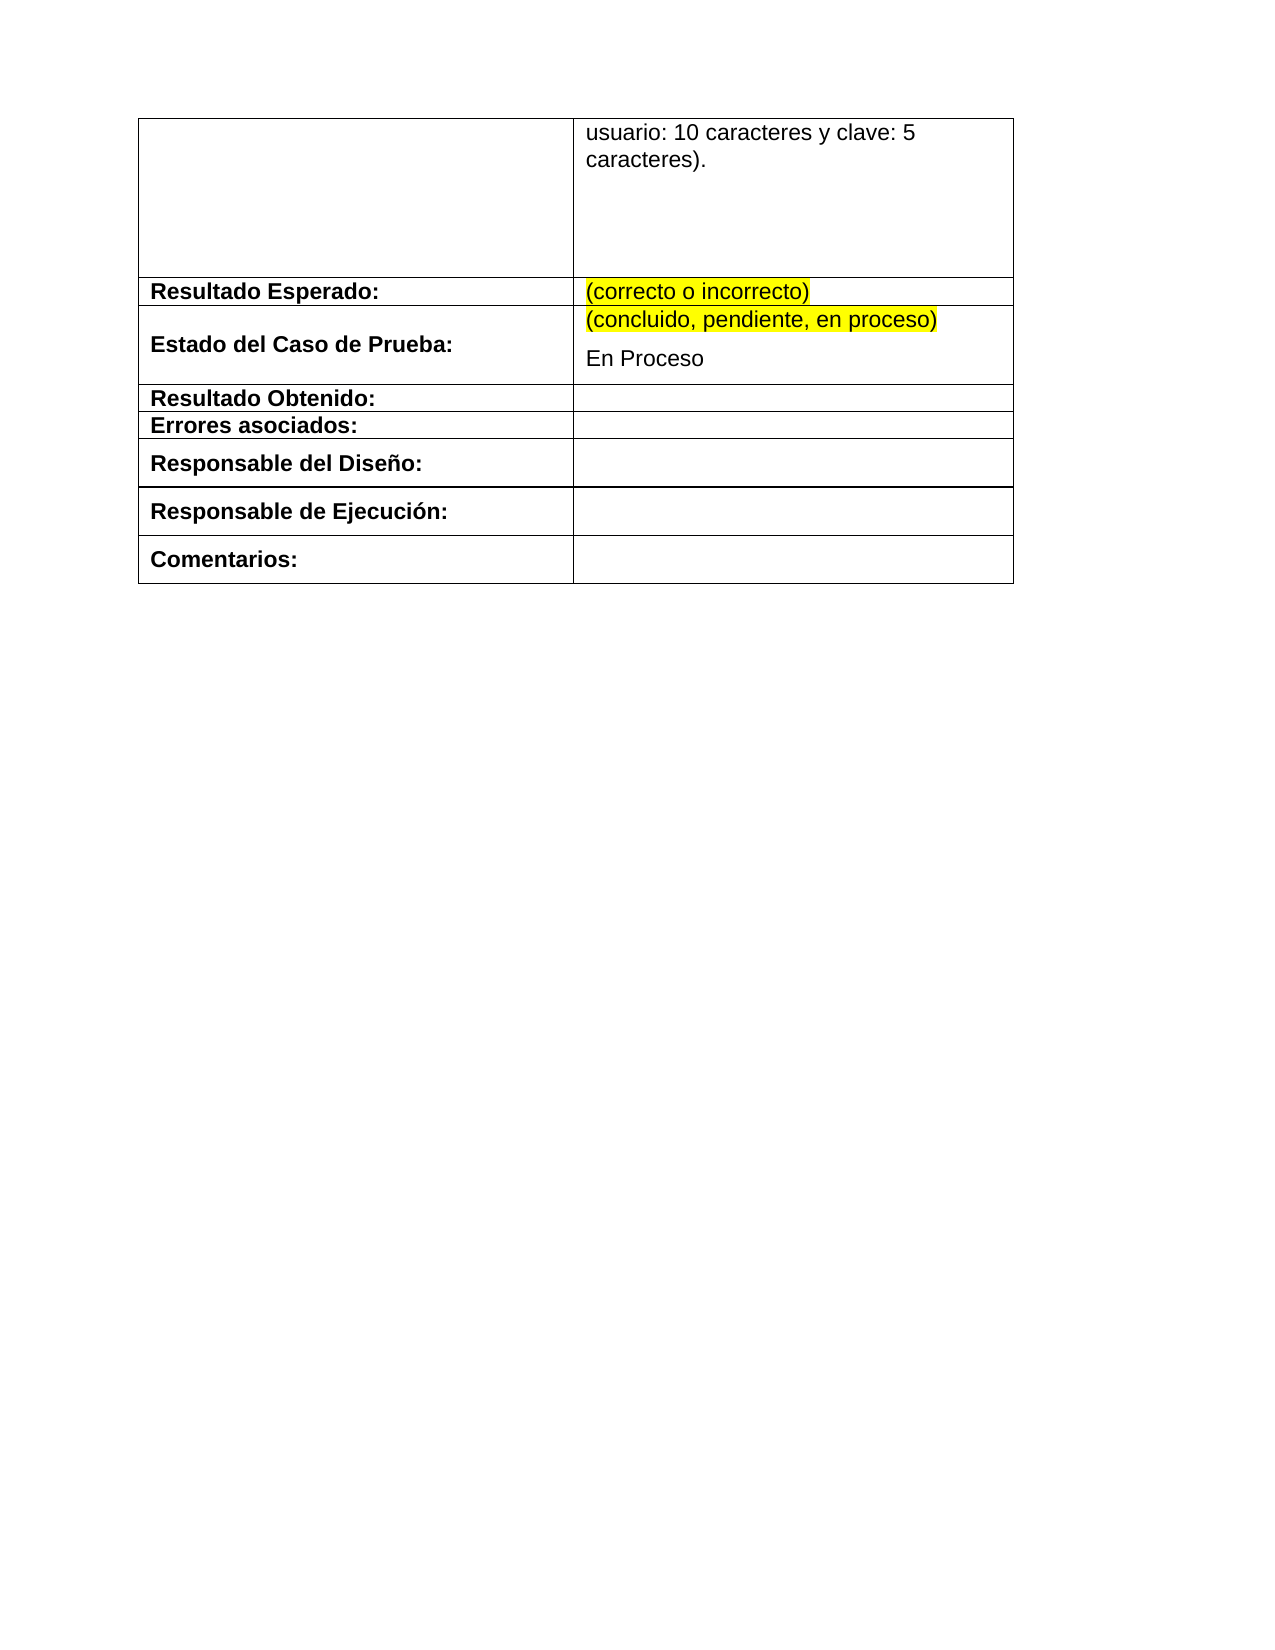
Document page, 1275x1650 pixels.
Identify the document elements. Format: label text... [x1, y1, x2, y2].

table_cell (correcto o incorrecto) [574, 278, 1013, 305]
table_cell Errores asociados: [139, 412, 573, 438]
table_cell [574, 536, 1013, 583]
table_cell (concluido, pendiente, en proceso) En Proceso [574, 306, 1013, 383]
table_cell Responsable del Diseño: [139, 439, 573, 486]
table_cell usuario: 10 caracteres y clave: 5 caracteres). [574, 119, 1013, 277]
table_cell [574, 412, 1013, 438]
table_cell [574, 385, 1013, 411]
table_cell Comentarios: [139, 536, 573, 583]
table_cell [574, 488, 1013, 535]
table_cell Responsable de Ejecución: [139, 488, 573, 535]
table_cell Resultado Obtenido: [139, 385, 573, 411]
table_cell [139, 119, 573, 277]
table_cell [574, 439, 1013, 486]
table_cell Estado del Caso de Prueba: [139, 306, 573, 383]
table_cell Resultado Esperado: [139, 278, 573, 305]
